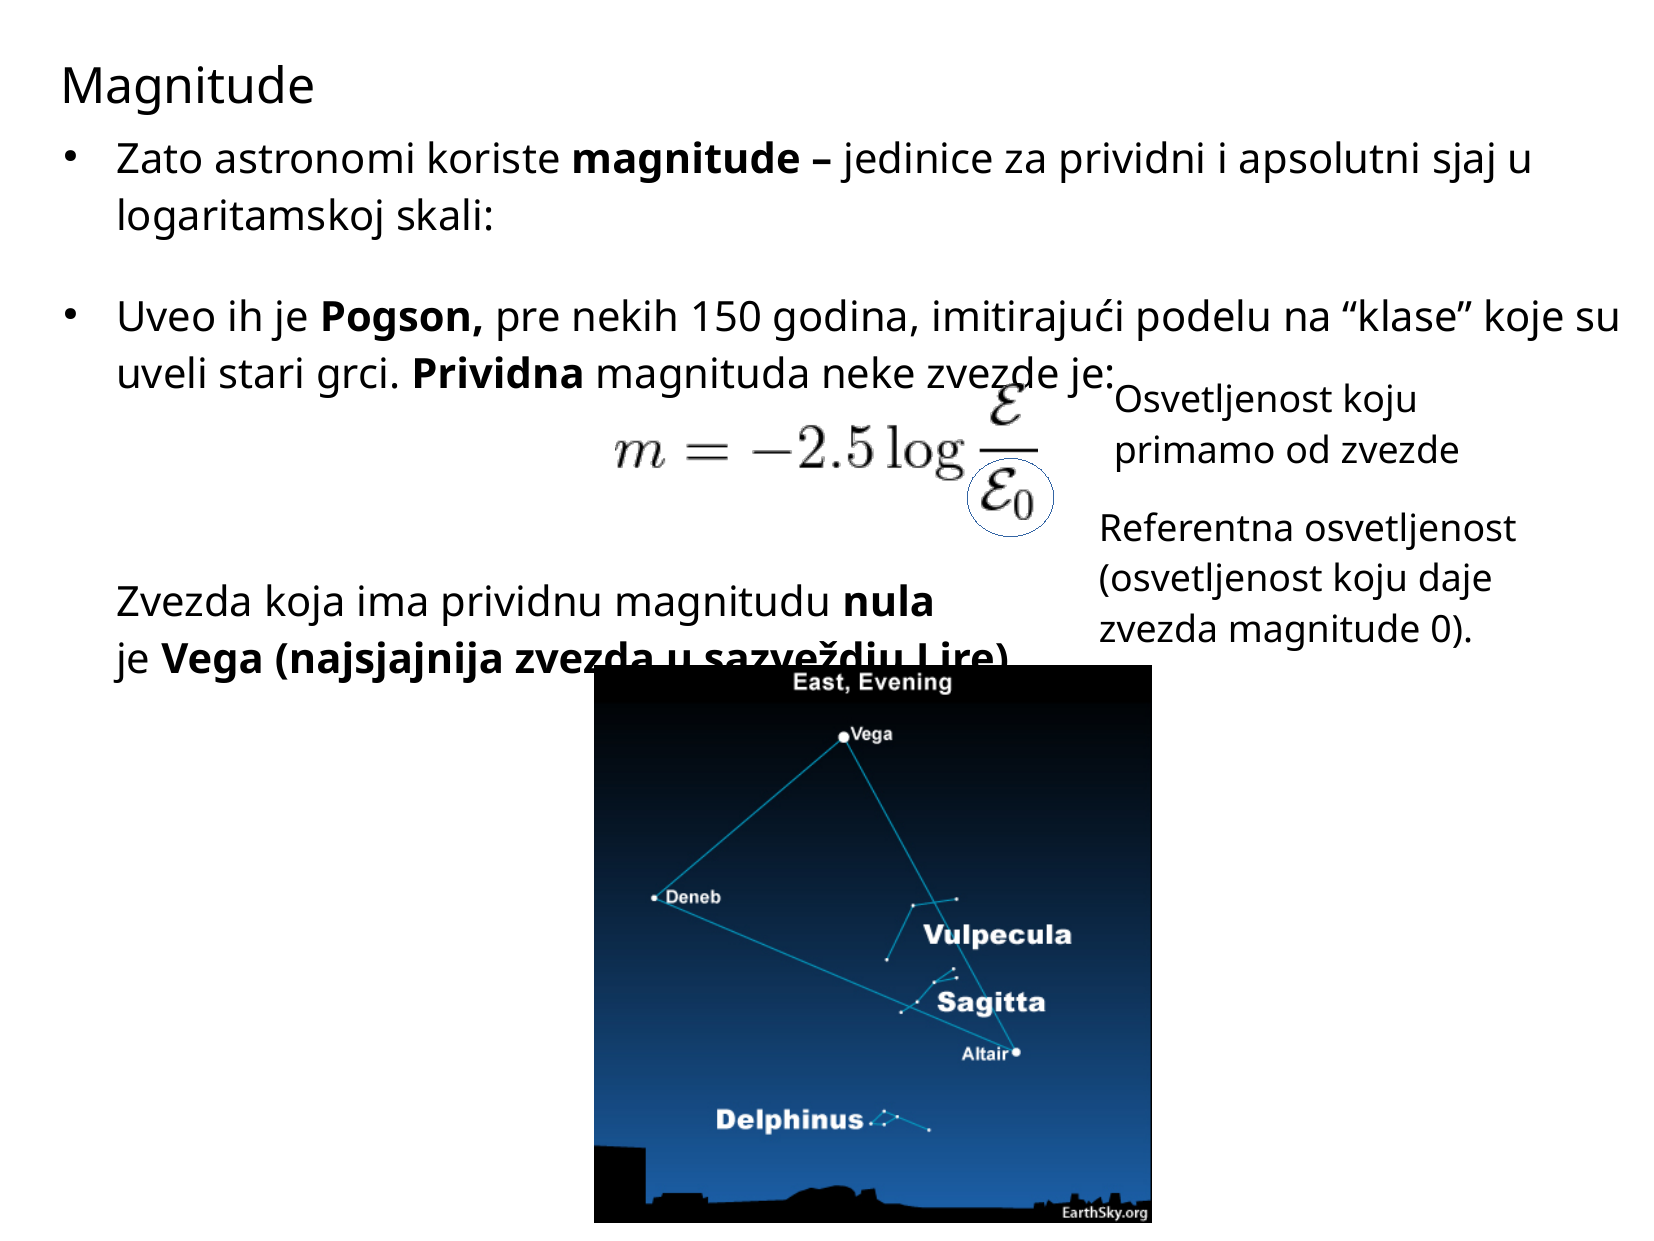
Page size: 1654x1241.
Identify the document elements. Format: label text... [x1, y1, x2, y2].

text_box Osvetljenost koju primamo od zvezde [1098, 364, 1587, 469]
text_box Referentna osvetljenost (osvetljenost koju daje zvezda magnitude 0). [1084, 493, 1572, 642]
title Magnitude [59, 17, 1648, 150]
picture [594, 665, 1152, 1223]
list Zato astronomi koriste magnitude – jedinice za prividni i apsolutni sjaj u logaritamskoj skali: Uveo ih je Pogson, pre nekih 150 godina, imitirajući podelu na “klase” koje su uveli stari grci. Prividna magnituda neke zvezde je: Zvezda koja ima prividnu magnitudu nula je Vega (najsjajnija zvezda u sazveždju Lire) [45, 129, 1635, 1102]
picture [615, 383, 1038, 520]
